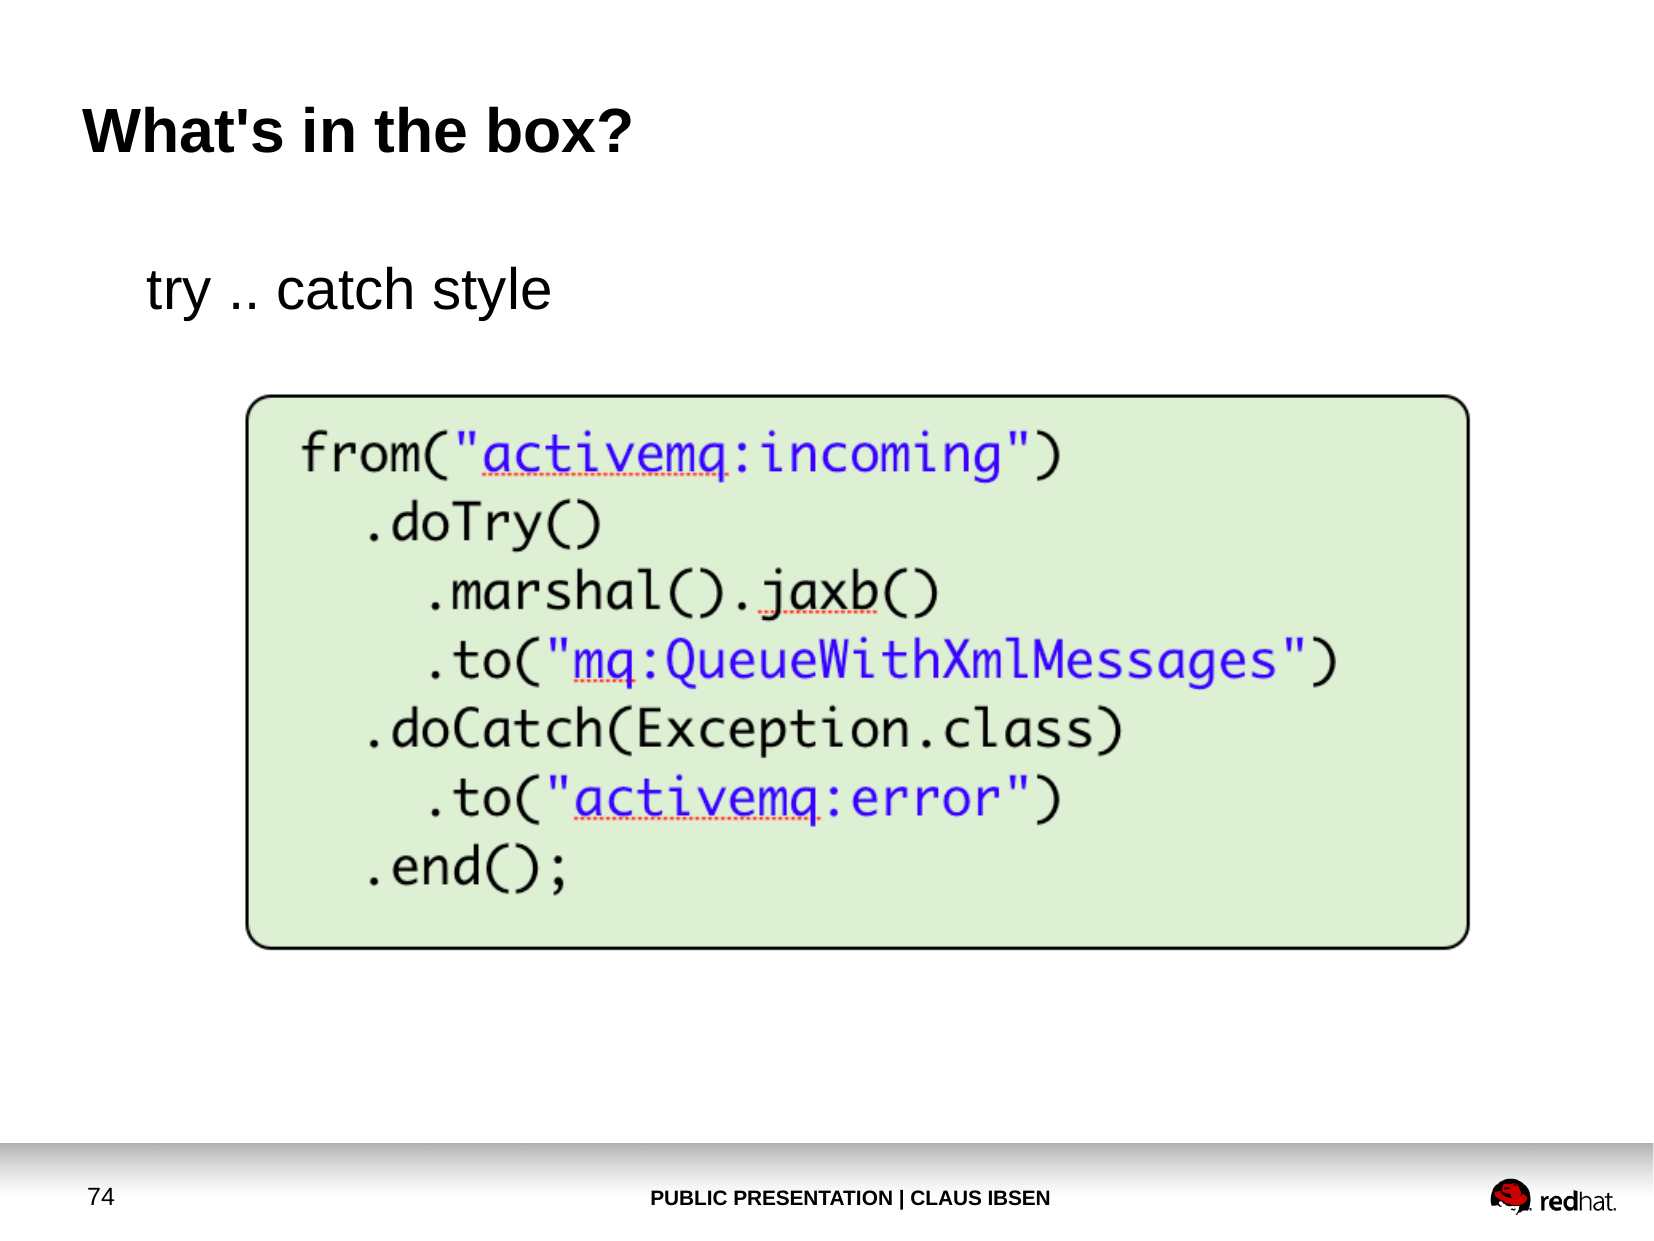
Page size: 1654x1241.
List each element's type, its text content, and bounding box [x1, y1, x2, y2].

list try .. catch style [86, 256, 1576, 1051]
title What's in the box? [82, 37, 1571, 226]
picture [225, 374, 1526, 979]
picture [0, 1143, 1654, 1241]
